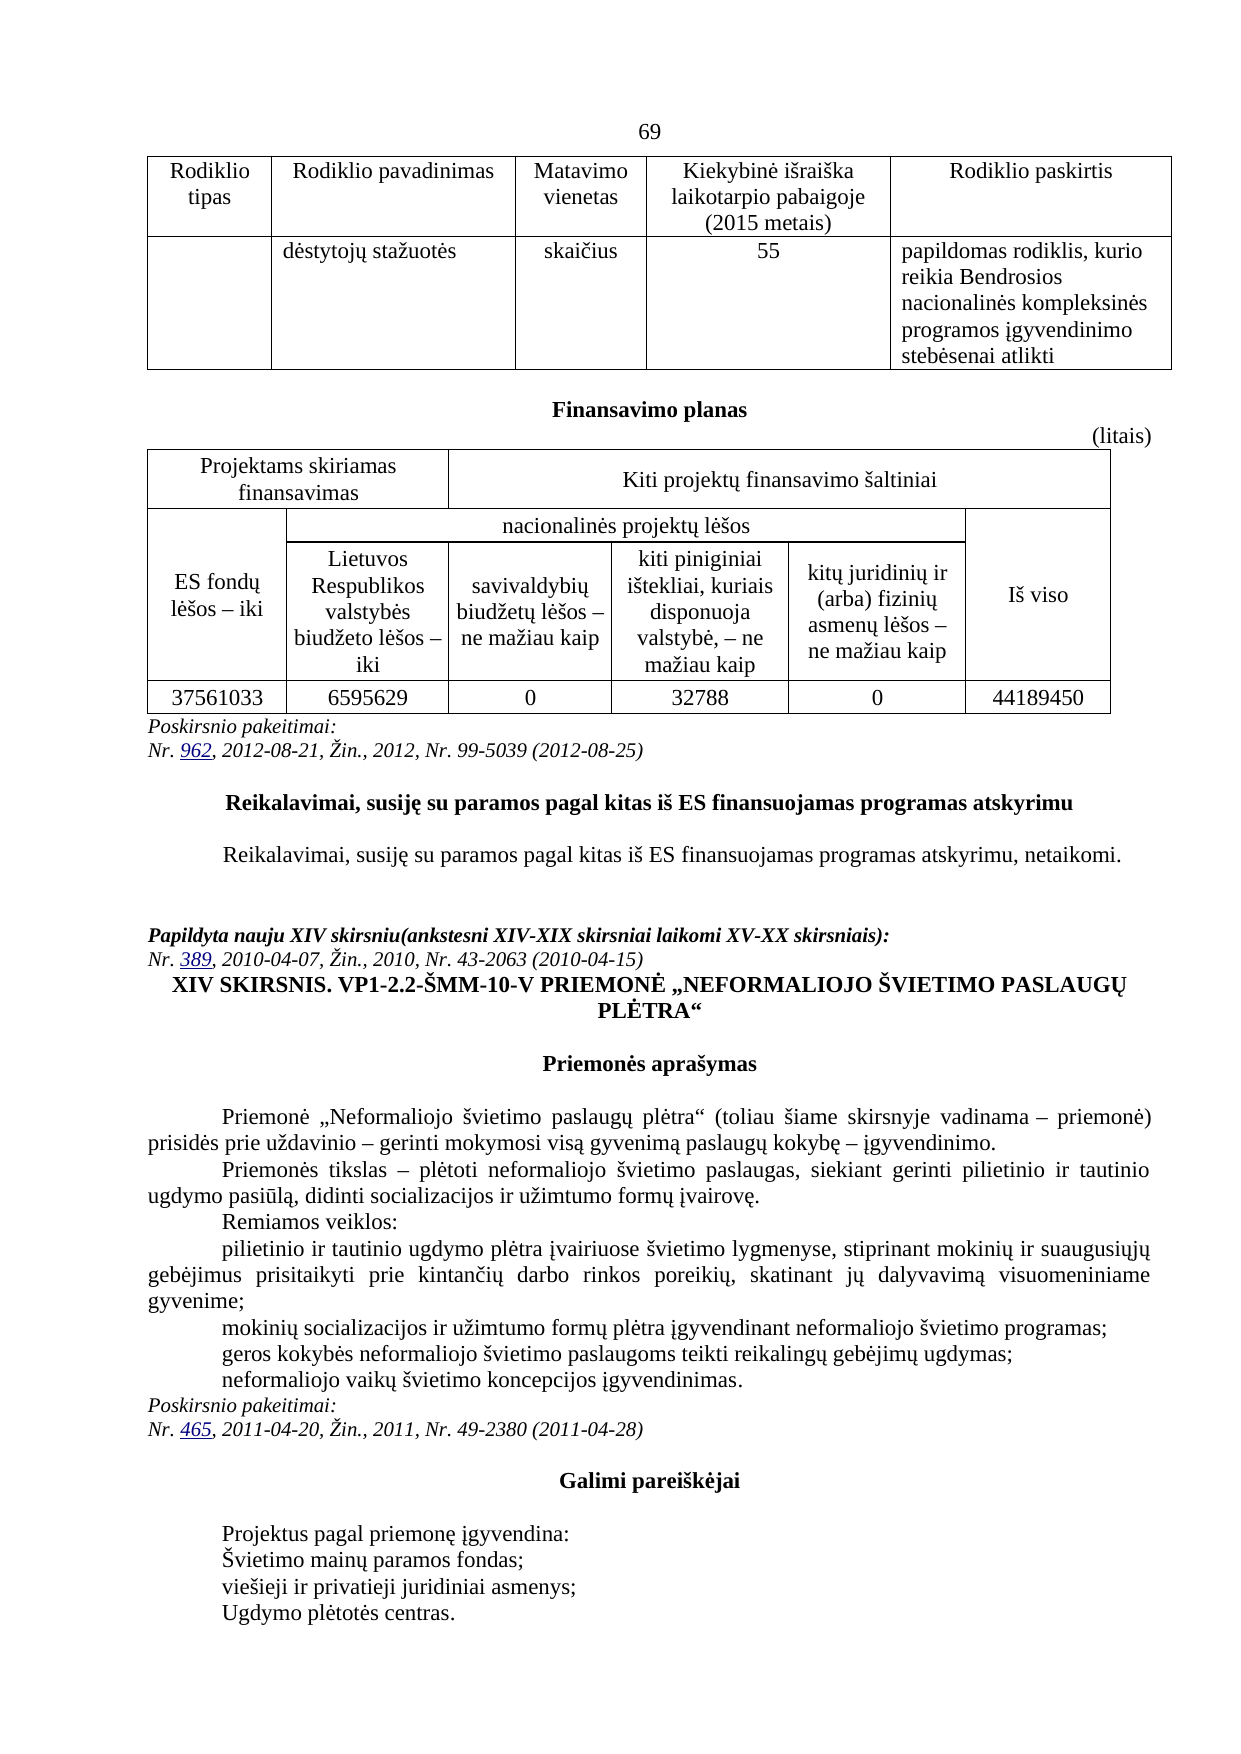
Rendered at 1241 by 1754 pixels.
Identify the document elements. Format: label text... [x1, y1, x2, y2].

table_cell 44189450 [966, 681, 1110, 713]
text Finansavimo planas [148, 396, 1152, 422]
table_cell [148, 237, 271, 368]
text mokinių socializacijos ir užimtumo formų plėtra įgyvendinant neformaliojo švietimo programas; [148, 1314, 1152, 1340]
table_cell 6595629 [287, 681, 448, 713]
table_header Kiekybinė išraiška laikotarpio pabaigoje (2015 metais) [647, 157, 890, 236]
table_cell 55 [647, 237, 890, 368]
table_cell skaičius [516, 237, 646, 368]
table_cell 37561033 [148, 681, 286, 713]
table_cell 0 [789, 681, 965, 713]
text Papildyta nauju XIV skirsniu(ankstesni XIV-XIX skirsniai laikomi XV-XX skirsniais): [148, 923, 1152, 947]
table_cell kiti piniginiai ištekliai, kuriais disponuoja valstybė, – ne mažiau kaip [612, 543, 788, 680]
table_cell 0 [449, 681, 611, 713]
table_cell papildomas rodiklis, kurio reikia Bendrosios nacionalinės kompleksinės programos įgyvendinimo stebėsenai atlikti [891, 237, 1171, 368]
text Nr. 962, 2012-08-21, Žin., 2012, Nr. 99-5039 (2012-08-25) [148, 738, 1152, 762]
text Švietimo mainų paramos fondas; [148, 1546, 1152, 1573]
text Nr. 465, 2011-04-20, Žin., 2011, Nr. 49-2380 (2011-04-28) [148, 1417, 1152, 1441]
table_cell 32788 [612, 681, 788, 713]
text Galimi pareiškėjai [148, 1467, 1152, 1494]
table_cell savivaldybių biudžetų lėšos – ne mažiau kaip [449, 543, 611, 680]
table_cell nacionalinės projektų lėšos [287, 509, 965, 541]
text Projektus pagal priemonę įgyvendina: [148, 1520, 1152, 1546]
text Priemonė „Neformaliojo švietimo paslaugų plėtra“ (toliau šiame skirsnyje vadinama – priemonė) prisidės prie uždavinio – gerinti mokymosi visą gyvenimą paslaugų kokybę – įgyvendinimo. [148, 1103, 1152, 1156]
text Reikalavimai, susiję su paramos pagal kitas iš ES finansuojamas programas atskyrimu, netaikomi. [148, 842, 1152, 868]
table_header Rodiklio tipas [148, 157, 271, 236]
table_header Rodiklio paskirtis [891, 157, 1171, 236]
text Reikalavimai, susiję su paramos pagal kitas iš ES finansuojamas programas atskyrimu [148, 789, 1152, 815]
text pilietinio ir tautinio ugdymo plėtra įvairiuose švietimo lygmenyse, stiprinant mokinių ir suaugusiųjų gebėjimus prisitaikyti prie kintančių darbo rinkos poreikių, skatinant jų dalyvavimą visuomeniniame gyvenime; [148, 1235, 1152, 1314]
table_cell Lietuvos Respublikos valstybės biudžeto lėšos – iki [287, 543, 448, 680]
text Poskirsnio pakeitimai: [148, 1393, 1152, 1417]
text (litais) [148, 422, 1152, 449]
table_header Rodiklio pavadinimas [272, 157, 515, 236]
text Priemonės aprašymas [148, 1050, 1152, 1077]
text Poskirsnio pakeitimai: [148, 714, 1152, 738]
table_cell dėstytojų stažuotės [272, 237, 515, 368]
table_cell ES fondų lėšos – iki [148, 509, 286, 680]
text neformaliojo vaikų švietimo koncepcijos įgyvendinimas. [148, 1366, 1152, 1393]
table_header Projektams skiriamas finansavimas [148, 450, 448, 508]
table_header Matavimo vienetas [516, 157, 646, 236]
text XIV SKIRSNIS. VP1-2.2-ŠMM-10-V PRIEMONĖ „NEFORMALIOJO ŠVIETIMO PASLAUGŲ PLĖTRA“ [148, 971, 1152, 1024]
text Nr. 389, 2010-04-07, Žin., 2010, Nr. 43-2063 (2010-04-15) [148, 947, 1152, 971]
text viešieji ir privatieji juridiniai asmenys; [148, 1573, 1152, 1599]
table_cell Iš viso [966, 509, 1110, 680]
text Remiamos veiklos: [148, 1208, 1152, 1235]
table_cell kitų juridinių ir (arba) fizinių asmenų lėšos – ne mažiau kaip [789, 543, 965, 680]
text Priemonės tikslas – plėtoti neformaliojo švietimo paslaugas, siekiant gerinti pilietinio ir tautinio ugdymo pasiūlą, didinti socializacijos ir užimtumo formų įvairovę. [148, 1156, 1152, 1208]
text Ugdymo plėtotės centras. [148, 1599, 1152, 1625]
text geros kokybės neformaliojo švietimo paslaugoms teikti reikalingų gebėjimų ugdymas; [148, 1340, 1152, 1366]
table_header Kiti projektų finansavimo šaltiniai [449, 450, 1110, 508]
